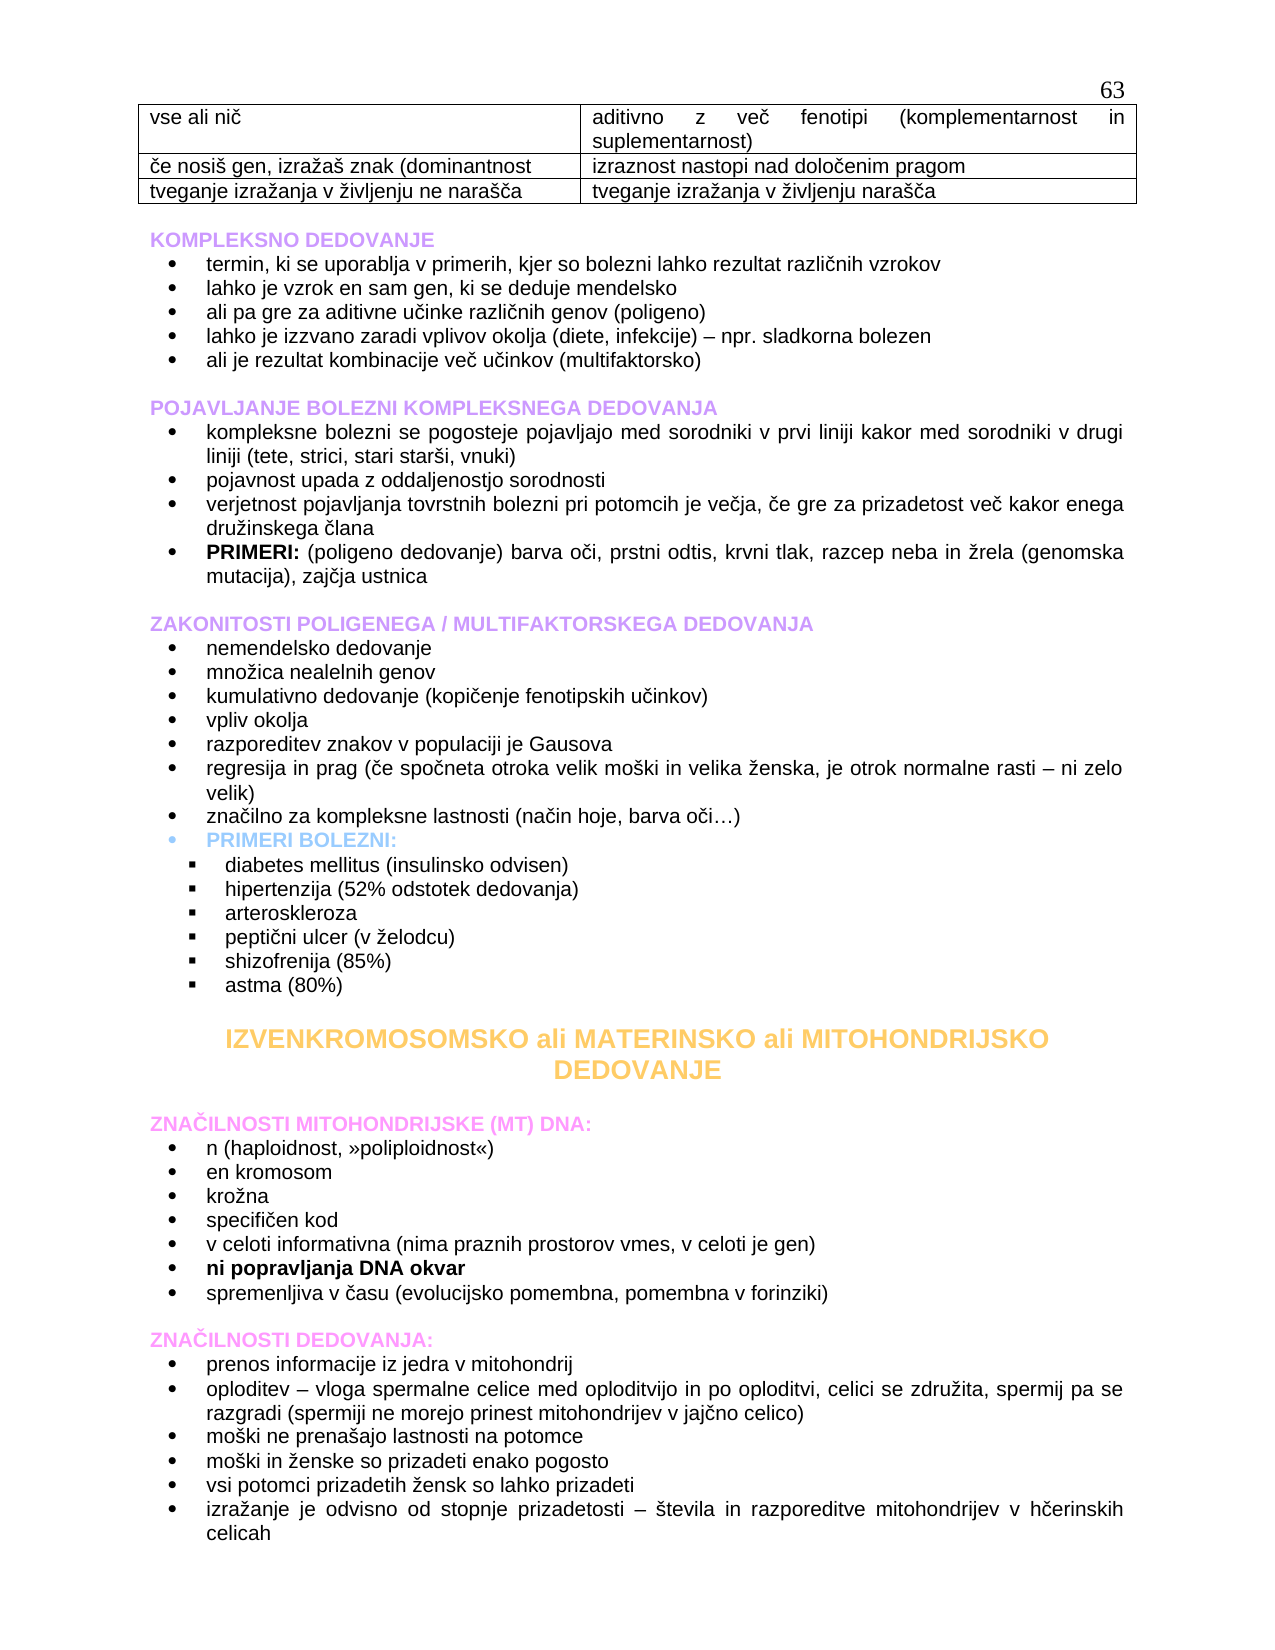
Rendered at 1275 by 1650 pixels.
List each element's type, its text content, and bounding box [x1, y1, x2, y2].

list diabetes mellitus (insulinsko odvisen) [187, 852, 1125, 876]
list značilno za kompleksne lastnosti (način hoje, barva oči…) [169, 804, 1125, 828]
list oploditev – vloga spermalne celice med oploditvijo in po oploditvi, celici se združita, spermij pa se razgradi (spermiji ne morejo prinest mitohondrijev v jajčno celico) [169, 1376, 1125, 1424]
list lahko je izzvano zaradi vplivov okolja (diete, infekcije) – npr. sladkorna bolezen [169, 324, 1125, 348]
table_cell vse ali nič [139, 105, 580, 153]
table_cell izraznost nastopi nad določenim pragom [581, 154, 1136, 178]
list specifičen kod [169, 1208, 1125, 1232]
list moški in ženske so prizadeti enako pogosto [169, 1448, 1125, 1472]
list ali je rezultat kombinacije več učinkov (multifaktorsko) [169, 348, 1125, 372]
list razporeditev znakov v populaciji je Gausova [169, 732, 1125, 756]
list PRIMERI BOLEZNI: [169, 828, 1125, 852]
list hipertenzija (52% odstotek dedovanja) [187, 876, 1125, 901]
text KOMPLEKSNO DEDOVANJE [150, 228, 1125, 252]
list verjetnost pojavljanja tovrstnih bolezni pri potomcih je večja, če gre za prizadetost več kakor enega družinskega člana [169, 492, 1125, 540]
list kompleksne bolezni se pogosteje pojavljajo med sorodniki v prvi liniji kakor med sorodniki v drugi liniji (tete, strici, stari starši, vnuki) [169, 420, 1125, 468]
list vsi potomci prizadetih žensk so lahko prizadeti [169, 1472, 1125, 1497]
list nemendelsko dedovanje [169, 636, 1125, 660]
table_cell če nosiš gen, izražaš znak (dominantnost [139, 154, 580, 178]
list arteroskleroza [187, 901, 1125, 924]
list en kromosom [169, 1160, 1125, 1184]
table_cell aditivno z več fenotipi (komplementarnost in suplementarnost) [581, 105, 1136, 153]
list množica nealelnih genov [169, 660, 1125, 684]
list izražanje je odvisno od stopnje prizadetosti – števila in razporeditve mitohondrijev v hčerinskih celicah [169, 1497, 1125, 1544]
text IZVENKROMOSOMSKO ali MATERINSKO ali MITOHONDRIJSKO DEDOVANJE [150, 1023, 1125, 1086]
list peptični ulcer (v želodcu) [187, 924, 1125, 949]
list krožna [169, 1184, 1125, 1208]
text ZAKONITOSTI POLIGENEGA / MULTIFAKTORSKEGA DEDOVANJA [150, 612, 1125, 636]
table_cell tveganje izražanja v življenju ne narašča [139, 179, 580, 203]
list prenos informacije iz jedra v mitohondrij [169, 1352, 1125, 1376]
list astma (80%) [187, 973, 1125, 997]
text ZNAČILNOSTI MITOHONDRIJSKE (MT) DNA: [150, 1112, 1125, 1136]
list shizofrenija (85%) [187, 949, 1125, 973]
list moški ne prenašajo lastnosti na potomce [169, 1424, 1125, 1448]
list ni popravljanja DNA okvar [169, 1256, 1125, 1280]
list lahko je vzrok en sam gen, ki se deduje mendelsko [169, 276, 1125, 300]
table_cell tveganje izražanja v življenju narašča [581, 179, 1136, 203]
text POJAVLJANJE BOLEZNI KOMPLEKSNEGA DEDOVANJA [150, 396, 1125, 420]
list termin, ki se uporablja v primerih, kjer so bolezni lahko rezultat različnih vzrokov [169, 252, 1125, 276]
list kumulativno dedovanje (kopičenje fenotipskih učinkov) [169, 684, 1125, 708]
list regresija in prag (če spočneta otroka velik moški in velika ženska, je otrok normalne rasti – ni zelo velik) [169, 756, 1125, 804]
list v celoti informativna (nima praznih prostorov vmes, v celoti je gen) [169, 1232, 1125, 1256]
list spremenljiva v času (evolucijsko pomembna, pomembna v forinziki) [169, 1280, 1125, 1304]
list ali pa gre za aditivne učinke različnih genov (poligeno) [169, 300, 1125, 324]
list n (haploidnost, »poliploidnost«) [169, 1136, 1125, 1160]
list vpliv okolja [169, 708, 1125, 732]
list PRIMERI: (poligeno dedovanje) barva oči, prstni odtis, krvni tlak, razcep neba in žrela (genomska mutacija), zajčja ustnica [169, 540, 1125, 588]
list pojavnost upada z oddaljenostjo sorodnosti [169, 468, 1125, 492]
text ZNAČILNOSTI DEDOVANJA: [150, 1328, 1125, 1352]
